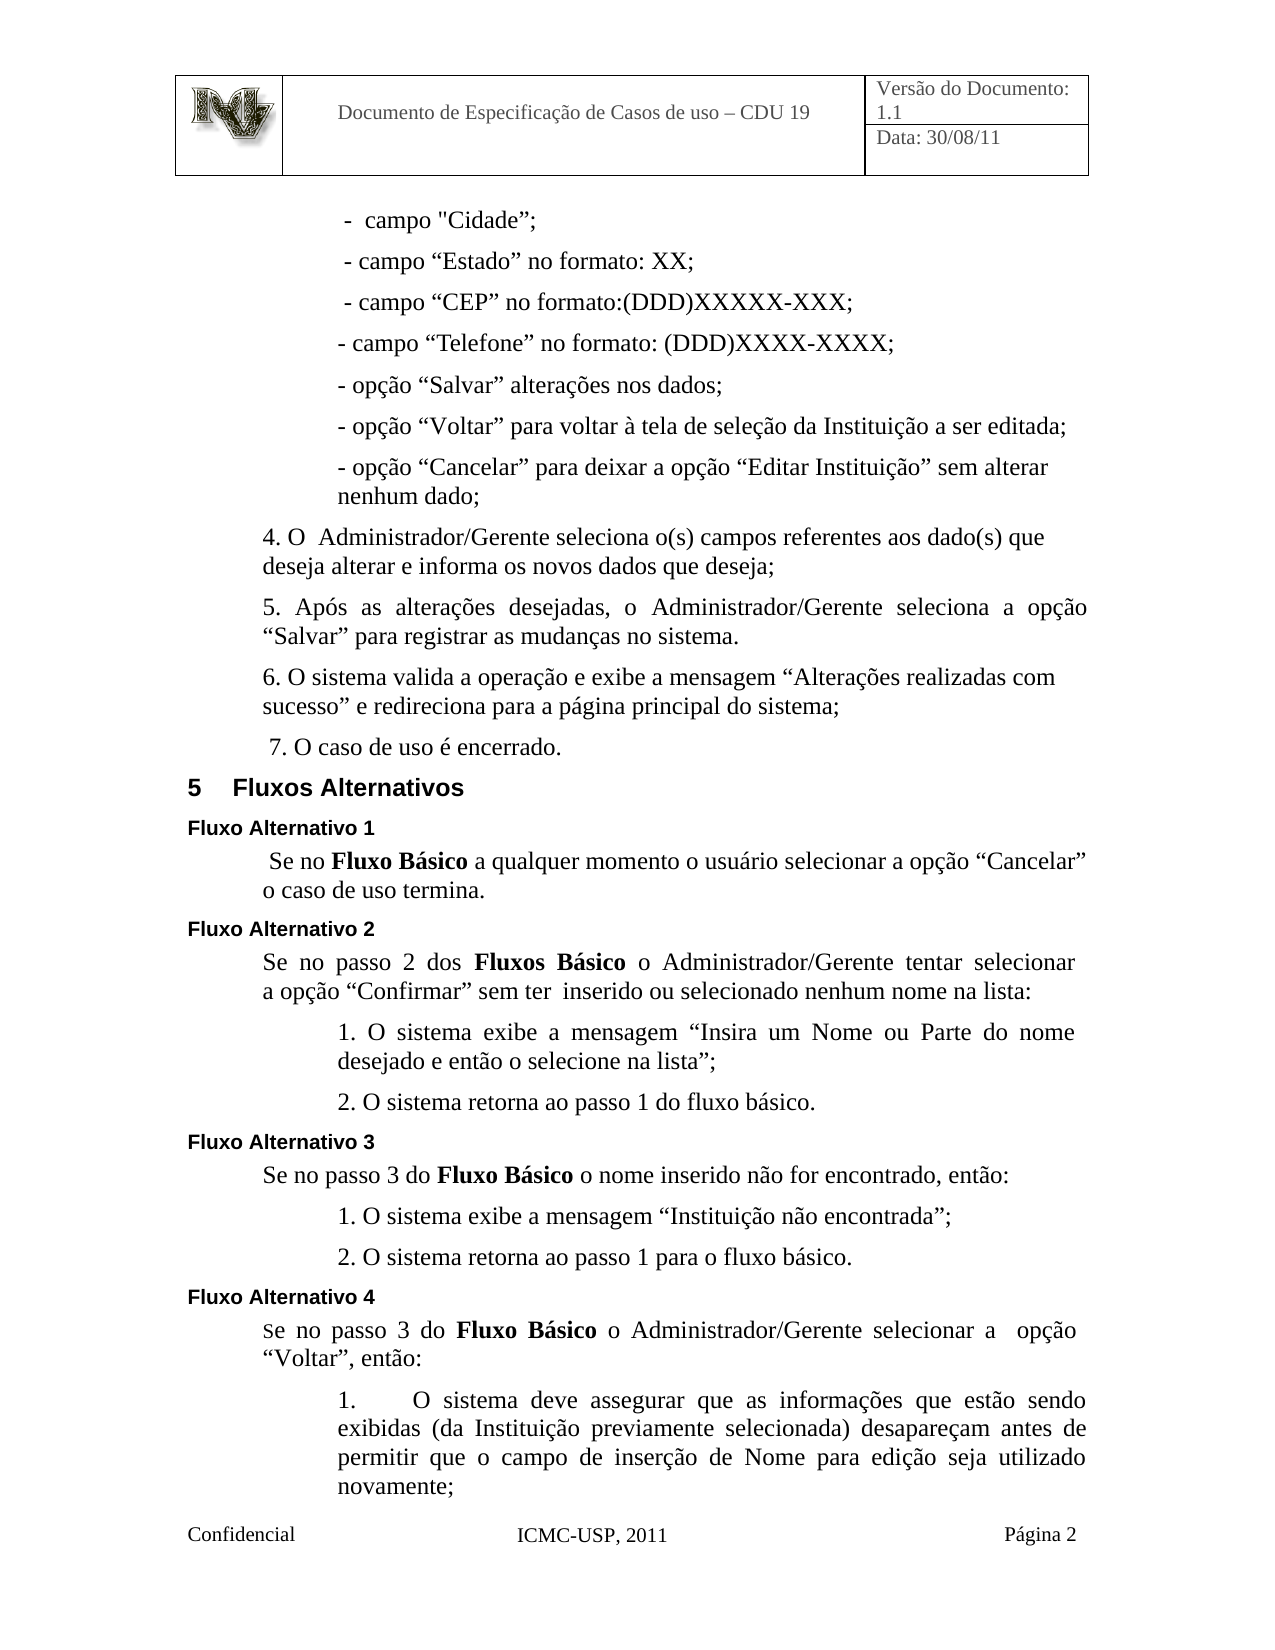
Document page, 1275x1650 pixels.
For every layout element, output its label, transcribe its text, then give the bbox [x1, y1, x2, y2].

list 1. O sistema exibe a mensagem “Instituição não encontrada”; [187, 1201, 1087, 1230]
list 5. Após as alterações desejadas, o Administrador/Gerente seleciona a opção “Salvar” para registrar as mudanças no sistema. [225, 592, 1087, 650]
list - campo "Cidade”; [300, 205, 1087, 233]
list 2. O sistema retorna ao passo 1 para o fluxo básico. [187, 1242, 1087, 1271]
list - campo “Telefone” no formato: (DDD)XXXX-XXXX; [75, 328, 1087, 357]
list 1. O sistema deve assegurar que as informações que estão sendo exibidas (da Instituição previamente selecionada) desapareçam antes de permitir que o campo de inserção de Nome para edição seja utilizado novamente; [300, 1385, 1087, 1500]
picture [186, 76, 277, 151]
subtitle Fluxo Alternativo 4 [187, 1283, 1087, 1308]
list Se no passo 3 do Fluxo Básico o Administrador/Gerente selecionar a opção “Voltar”, então: [187, 1315, 1087, 1372]
list 4. O Administrador/Gerente seleciona o(s) campos referentes aos dado(s) que deseja alterar e informa os novos dados que deseja; [225, 522, 1087, 580]
subtitle Fluxo Alternativo 1 [187, 815, 1087, 840]
list - opção “Voltar” para voltar à tela de seleção da Instituição a ser editada; [169, 411, 1087, 440]
subtitle Fluxo Alternativo 3 [187, 1128, 1087, 1153]
list 1. O sistema exibe a mensagem “Insira um Nome ou Parte do nome desejado e então o selecione na lista”; [187, 1017, 1087, 1075]
list - campo “Estado” no formato: XX; [300, 246, 1087, 275]
list Se no passo 3 do Fluxo Básico o nome inserido não for encontrado, então: [187, 1160, 1087, 1188]
list - opção “Cancelar” para deixar a opção “Editar Instituição” sem alterar nenhum dado; [300, 452, 1087, 510]
text Se no Fluxo Básico a qualquer momento o usuário selecionar a opção “Cancelar” o caso de uso termina. [187, 846, 1087, 903]
list Se no passo 2 dos Fluxos Básico o Administrador/Gerente tentar selecionar a opção “Confirmar” sem ter inserido ou selecionado nenhum nome na lista: [187, 947, 1087, 1005]
list - campo “CEP” no formato:(DDD)XXXXX-XXX; [300, 287, 1087, 316]
list 2. O sistema retorna ao passo 1 do fluxo básico. [187, 1087, 1087, 1116]
list 6. O sistema valida a operação e exibe a mensagem “Alterações realizadas com sucesso” e redireciona para a página principal do sistema; [225, 662, 1087, 720]
subtitle Fluxo Alternativo 2 [187, 916, 1087, 941]
subtitle Fluxos Alternativos [187, 773, 1087, 802]
list 7. O caso de uso é encerrado. [269, 732, 1087, 761]
list - opção “Salvar” alterações nos dados; [300, 370, 1087, 398]
